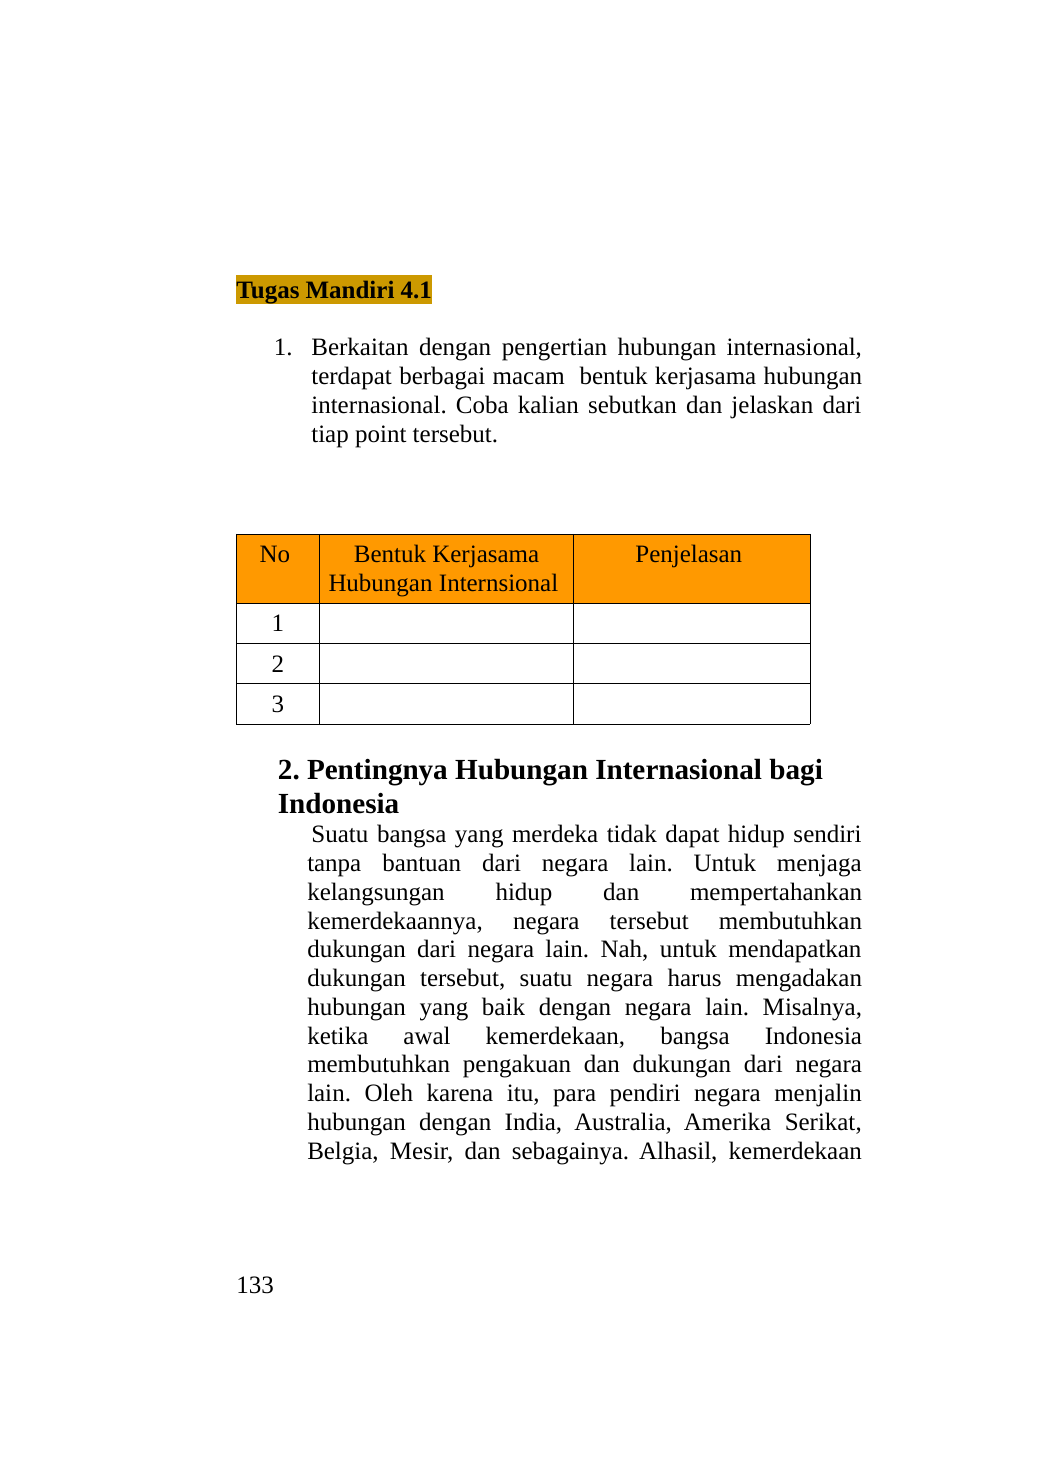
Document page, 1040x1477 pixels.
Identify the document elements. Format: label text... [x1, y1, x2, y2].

table_cell [320, 604, 573, 643]
table_cell [320, 644, 573, 683]
list Berkaitan dengan pengertian hubungan internasional, terdapat berbagai macam bentuk kerjasama hubungan internasional. Coba kalian sebutkan dan jelaskan dari tiap point tersebut. [274, 332, 862, 447]
table_cell [574, 604, 810, 643]
table_cell 2 [237, 644, 319, 683]
table_cell 3 [237, 684, 319, 724]
table_header Penjelasan [574, 535, 810, 603]
table_header [626, 177, 1039, 217]
table_cell [574, 684, 810, 724]
table_header No [237, 535, 319, 603]
table_header [236, 177, 626, 217]
text Suatu bangsa yang merdeka tidak dapat hidup sendiri tanpa bantuan dari negara lain. Untuk menjaga kelangsungan hidup dan mempertahankan kemerdekaannya, negara tersebut membutuhkan dukungan dari negara lain. Nah, untuk mendapatkan dukungan tersebut, suatu negara harus mengadakan hubungan yang baik dengan negara lain. Misalnya, ketika awal kemerdekaan, bangsa Indonesia membutuhkan pengakuan dan dukungan dari negara lain. Oleh karena itu, para pendiri negara menjalin hubungan dengan India, Australia, Amerika Serikat, Belgia, Mesir, dan sebagainya. Alhasil, kemerdekaan [307, 819, 862, 1164]
text 2. Pentingnya Hubungan Internasional bagi Indonesia [278, 752, 862, 819]
table_cell 1 [237, 604, 319, 643]
table_cell [320, 684, 573, 724]
table_cell [574, 644, 810, 683]
table_header Bentuk Kerjasama Hubungan Internsional [320, 535, 573, 603]
text Tugas Mandiri 4.1 [236, 275, 862, 304]
